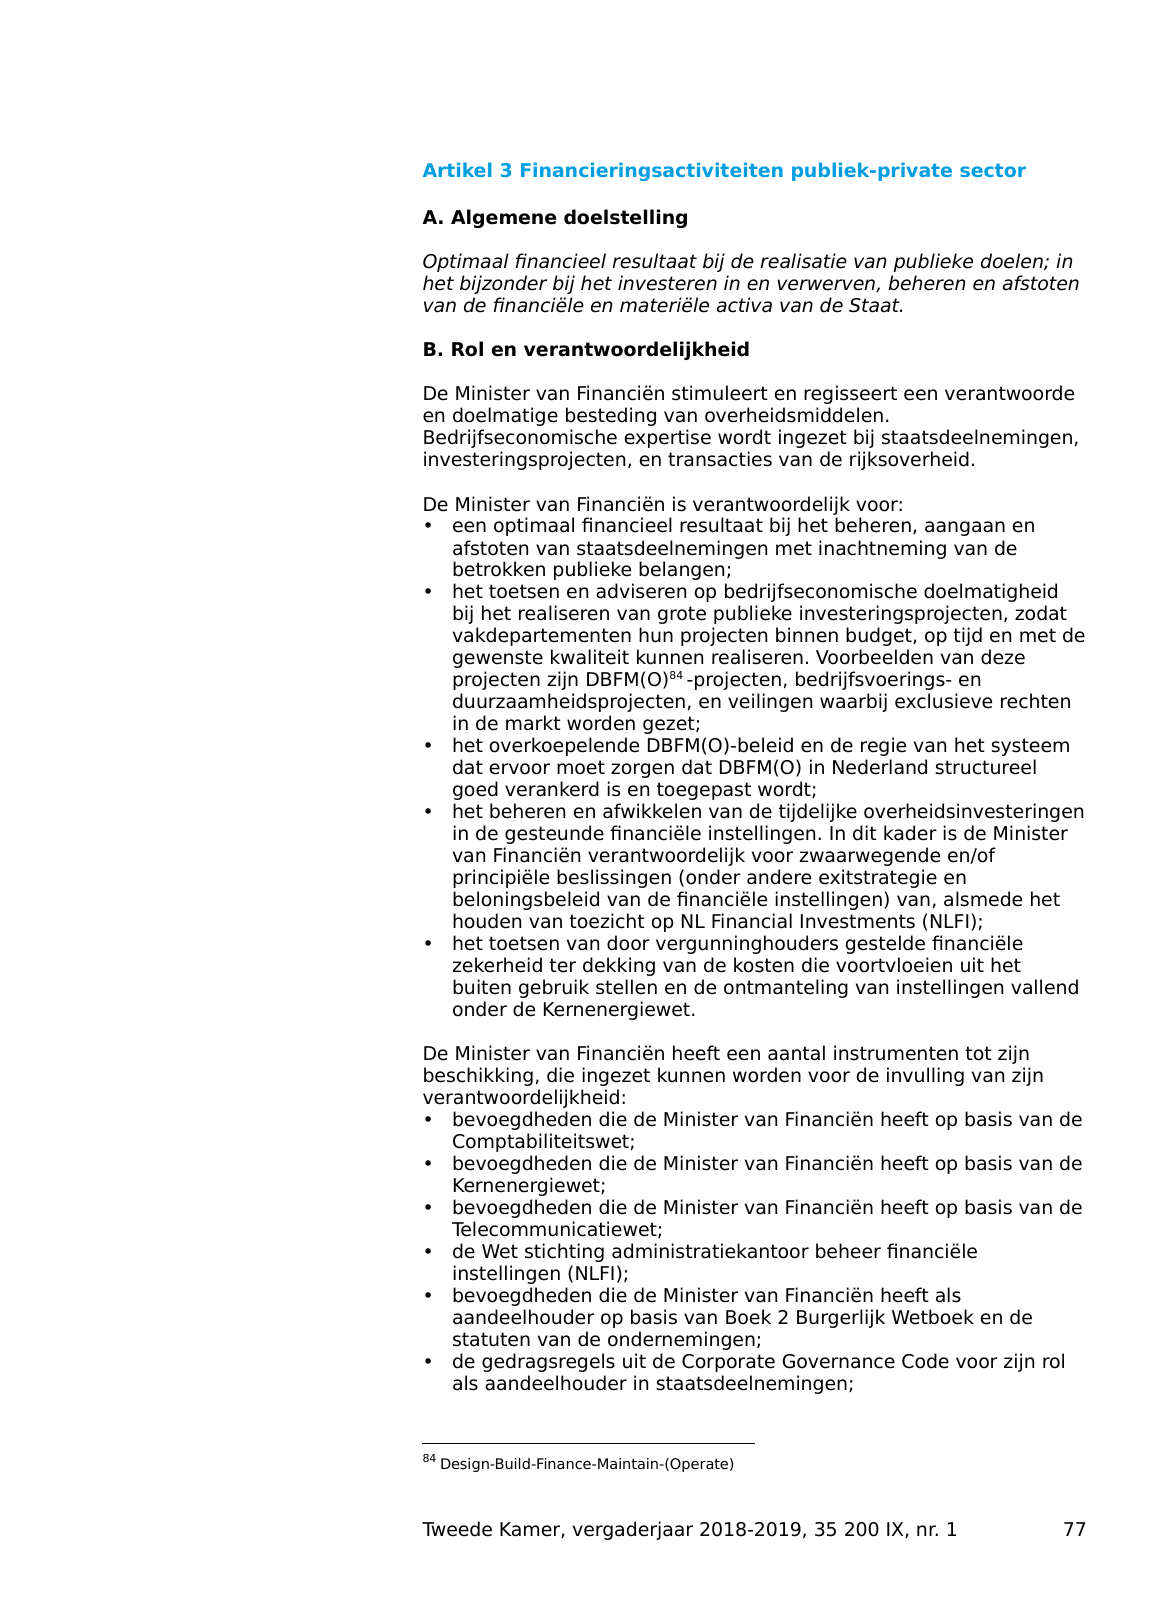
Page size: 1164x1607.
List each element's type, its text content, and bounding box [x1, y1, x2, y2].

subtitle Artikel 3 Financieringsactiviteiten publiek-private sector [422, 160, 1087, 182]
text De Minister van Financiën heeft een aantal instrumenten tot zijn beschikking, die ingezet kunnen worden voor de invulling van zijn verantwoordelijkheid: [422, 1043, 1087, 1109]
text • het toetsen van door vergunninghouders gestelde financiële zekerheid ter dekking van de kosten die voortvloeien uit het buiten gebruik stellen en de ontmanteling van instellingen vallend onder de Kernenergiewet. [422, 933, 1087, 1021]
text • bevoegdheden die de Minister van Financiën heeft op basis van de Telecommunicatiewet; [422, 1197, 1087, 1241]
text Optimaal financieel resultaat bij de realisatie van publieke doelen; in het bijzonder bij het investeren in en verwerven, beheren en afstoten van de financiële en materiële activa van de Staat. [422, 251, 1087, 317]
subtitle A. Algemene doelstelling [422, 207, 1087, 229]
subtitle B. Rol en verantwoordelijkheid [422, 339, 1087, 361]
text • de gedragsregels uit de Corporate Governance Code voor zijn rol als aandeelhouder in staatsdeelnemingen; [422, 1351, 1087, 1395]
text • het overkoepelende DBFM(O)-beleid en de regie van het systeem dat ervoor moet zorgen dat DBFM(O) in Nederland structureel goed verankerd is en toegepast wordt; [422, 735, 1087, 801]
text Design-Build-Finance-Maintain-(Operate) [422, 1452, 1087, 1474]
text • de Wet stichting administratiekantoor beheer financiële instellingen (NLFI); [422, 1241, 1087, 1285]
text • een optimaal financieel resultaat bij het beheren, aangaan en afstoten van staatsdeelnemingen met inachtneming van de betrokken publieke belangen; [422, 515, 1087, 581]
text • het toetsen en adviseren op bedrijfseconomische doelmatigheid bij het realiseren van grote publieke investeringsprojecten, zodat vakdepartementen hun projecten binnen budget, op tijd en met de gewenste kwaliteit kunnen realiseren. Voorbeelden van deze projecten zijn DBFM(O)-projecten, bedrijfsvoerings- en duurzaamheidsprojecten, en veilingen waarbij exclusieve rechten in de markt worden gezet; [422, 581, 1087, 735]
text • bevoegdheden die de Minister van Financiën heeft op basis van de Kernenergiewet; [422, 1153, 1087, 1197]
text • het beheren en afwikkelen van de tijdelijke overheidsinvesteringen in de gesteunde financiële instellingen. In dit kader is de Minister van Financiën verantwoordelijk voor zwaarwegende en/of principiële beslissingen (onder andere exitstrategie en beloningsbeleid van de financiële instellingen) van, alsmede het houden van toezicht op NL Financial Investments (NLFI); [422, 801, 1087, 933]
text • bevoegdheden die de Minister van Financiën heeft op basis van de Comptabiliteitswet; [422, 1109, 1087, 1153]
text De Minister van Financiën stimuleert en regisseert een verantwoorde en doelmatige besteding van overheidsmiddelen. Bedrijfseconomische expertise wordt ingezet bij staatsdeelnemingen, investeringsprojecten, en transacties van de rijksoverheid. [422, 383, 1087, 471]
text • bevoegdheden die de Minister van Financiën heeft als aandeelhouder op basis van Boek 2 Burgerlijk Wetboek en de statuten van de ondernemingen; [422, 1285, 1087, 1351]
text De Minister van Financiën is verantwoordelijk voor: [422, 493, 1087, 515]
